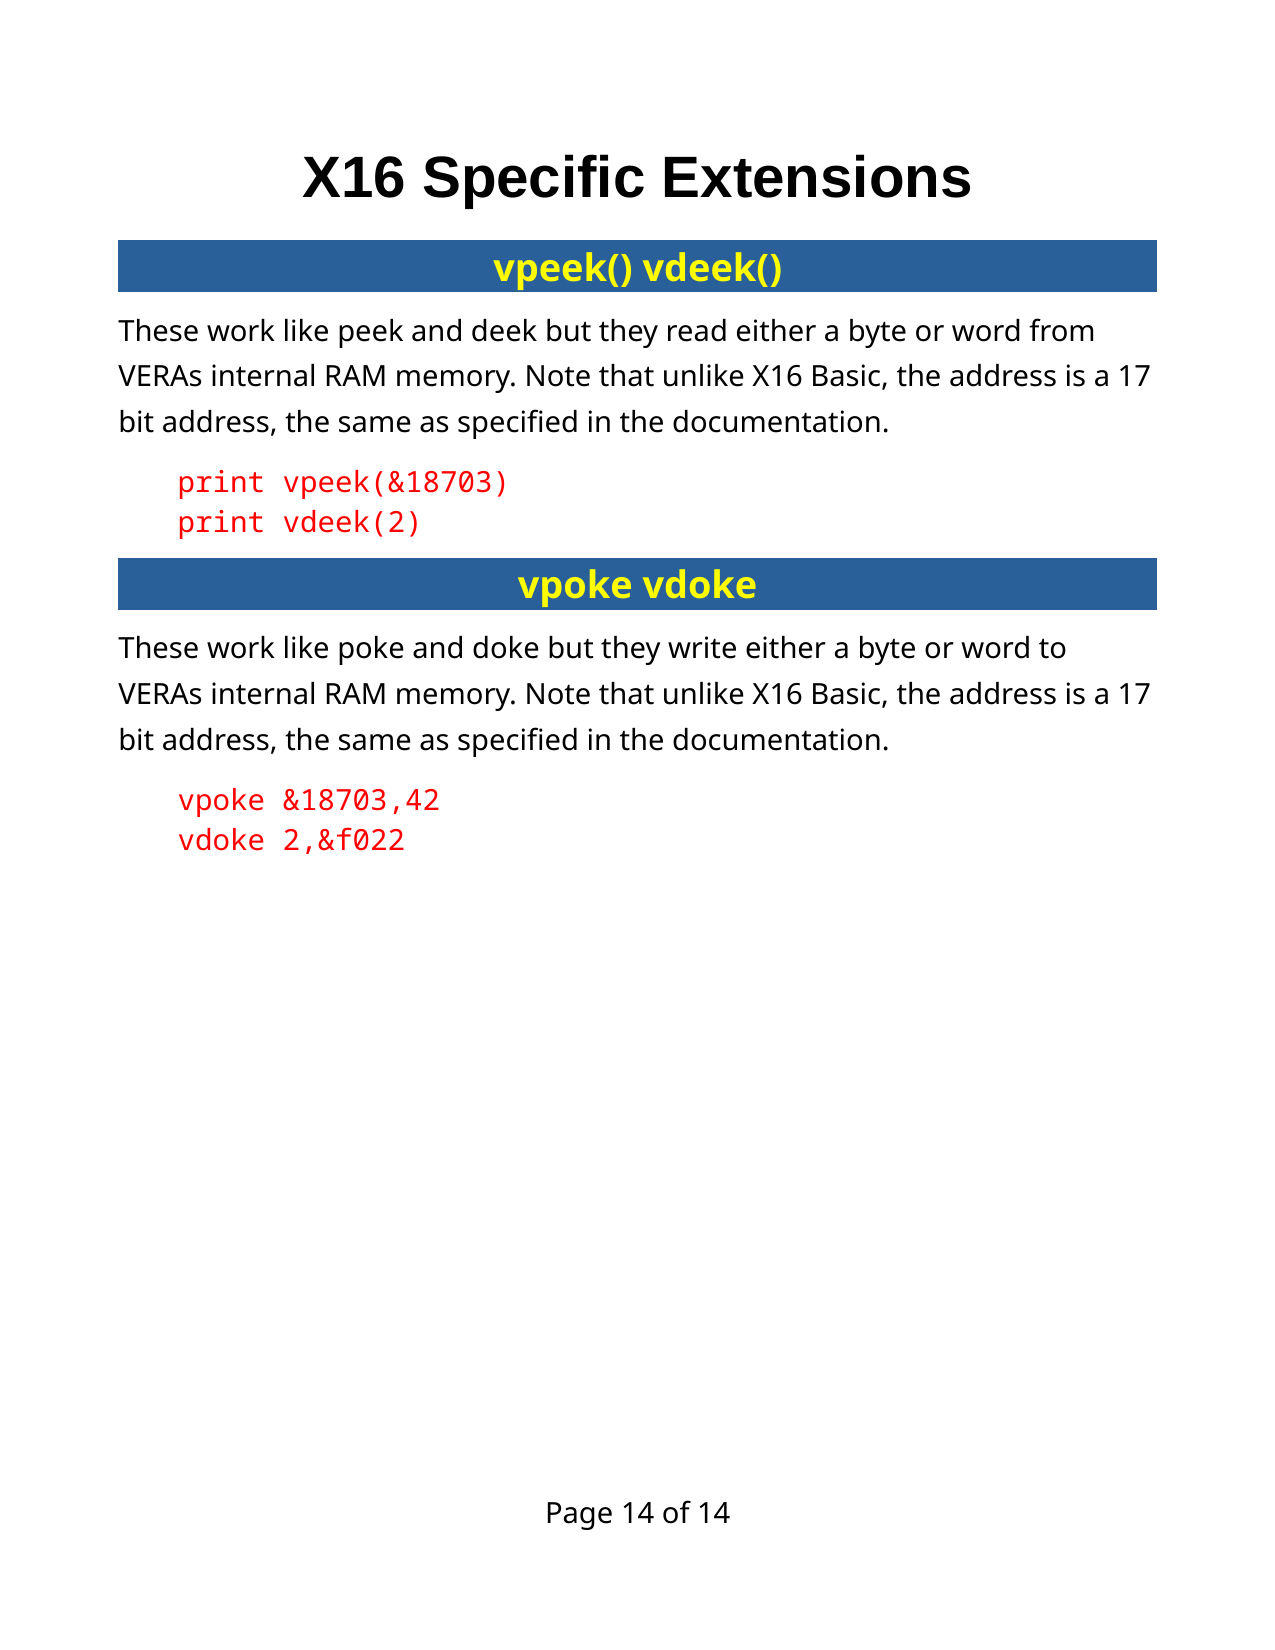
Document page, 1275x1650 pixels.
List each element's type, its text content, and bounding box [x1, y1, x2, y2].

subtitle vpeek() vdeek() [118, 240, 1157, 292]
text vdoke 2,&F022 [177, 819, 1157, 858]
text Vpoke &18703,42 [177, 779, 1157, 819]
title X16 Specific Extensions [118, 143, 1157, 210]
text These work like peek and deek but they read either a byte or word from VERAs internal RAM memory. Note that unlike X16 Basic, the address is a 17 bit address, the same as specified in the documentation. [118, 310, 1157, 441]
text print vpeek(&18703) [177, 461, 1157, 501]
text These work like poke and doke but they write either a byte or word to VERAs internal RAM memory. Note that unlike X16 Basic, the address is a 17 bit address, the same as specified in the documentation. [118, 628, 1157, 759]
subtitle vpoke vdoke [118, 558, 1157, 610]
text print vdeek(2) [177, 501, 1157, 541]
